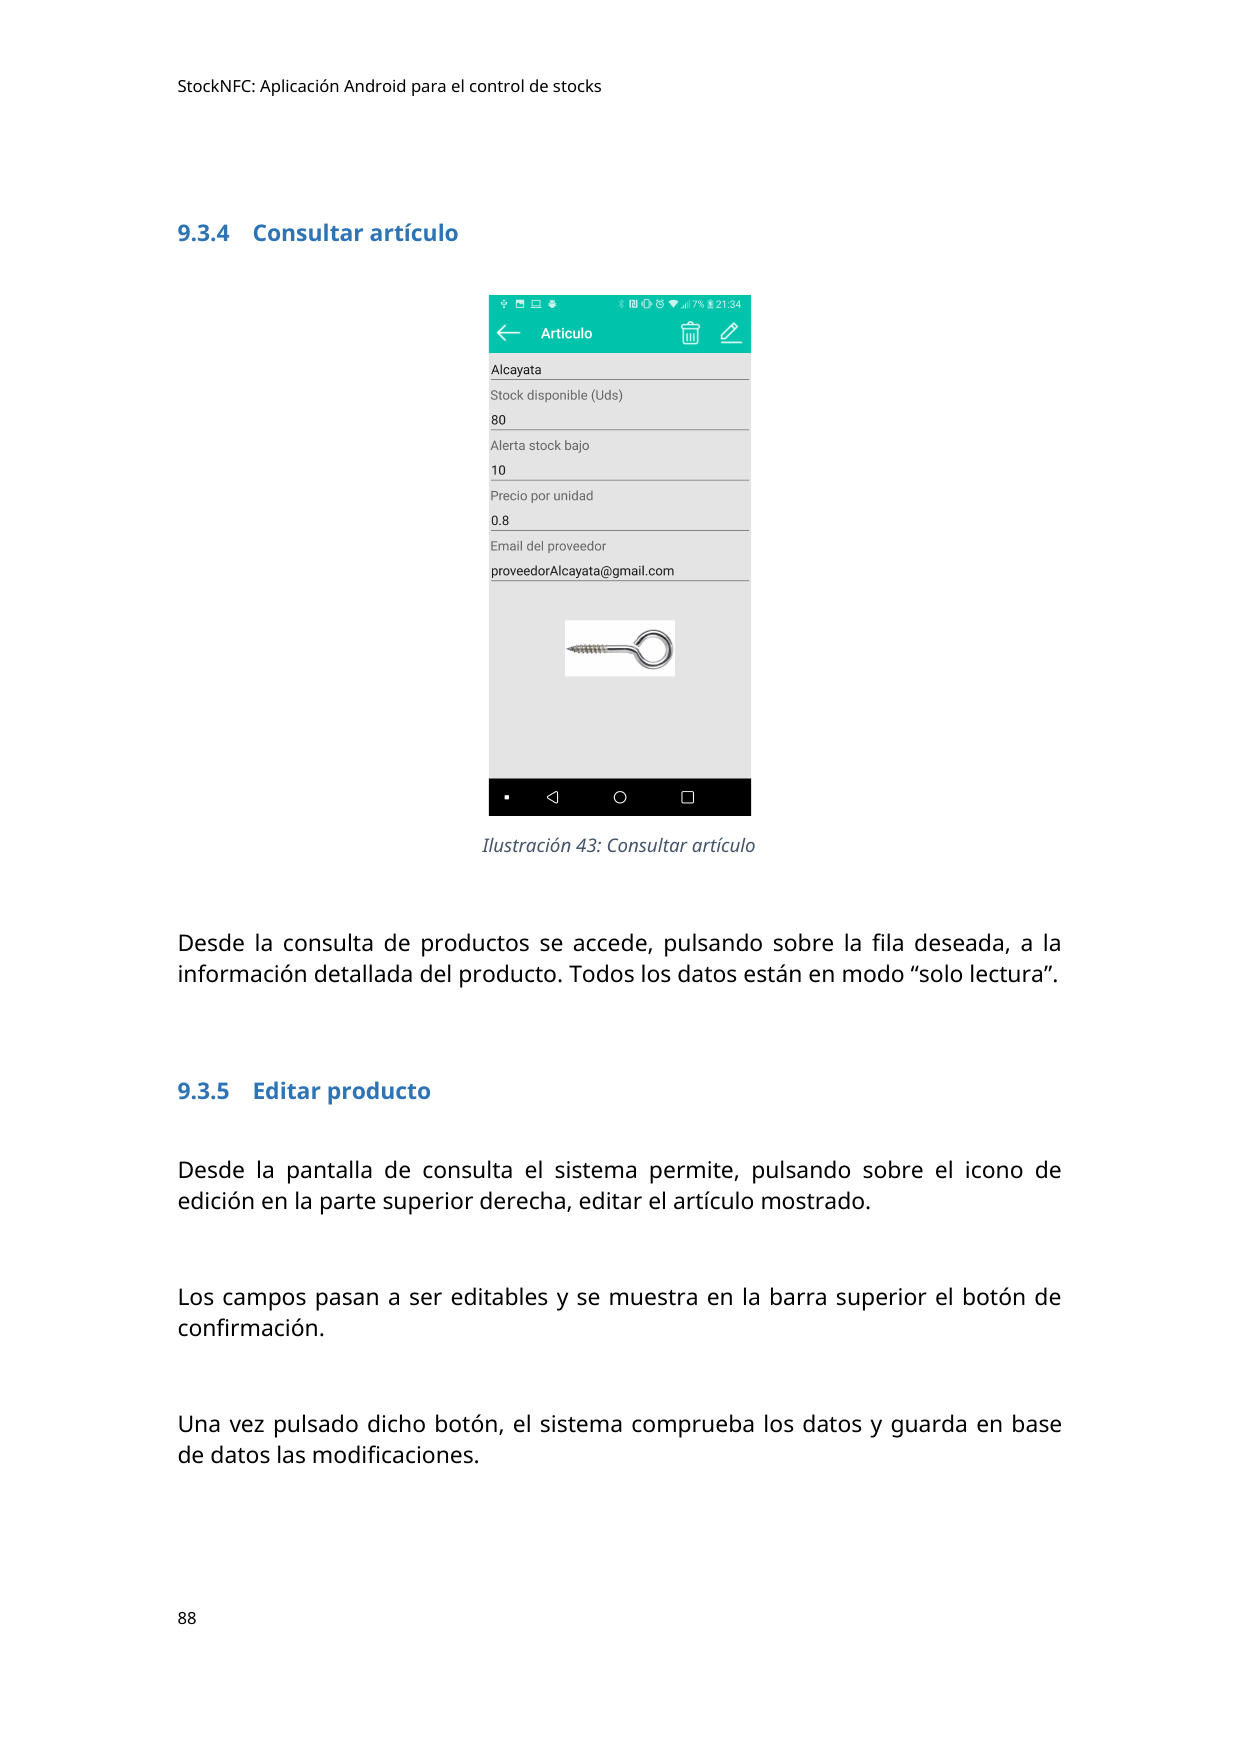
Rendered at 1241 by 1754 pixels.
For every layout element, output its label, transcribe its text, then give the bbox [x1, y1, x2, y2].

text Ilustración 43: Consultar artículo [177, 833, 1063, 858]
subtitle Consultar artículo [177, 216, 1063, 248]
text Una vez pulsado dicho botón, el sistema comprueba los datos y guarda en base de datos las modificaciones. [177, 1408, 1063, 1471]
subtitle Editar producto [177, 1075, 1063, 1106]
text Desde la pantalla de consulta el sistema permite, pulsando sobre el icono de edición en la parte superior derecha, editar el artículo mostrado. [177, 1154, 1063, 1216]
text Desde la consulta de productos se accede, pulsando sobre la fila deseada, a la información detallada del producto. Todos los datos están en modo “solo lectura”. [177, 927, 1063, 989]
text Los campos pasan a ser editables y se muestra en la barra superior el botón de confirmación. [177, 1281, 1063, 1343]
